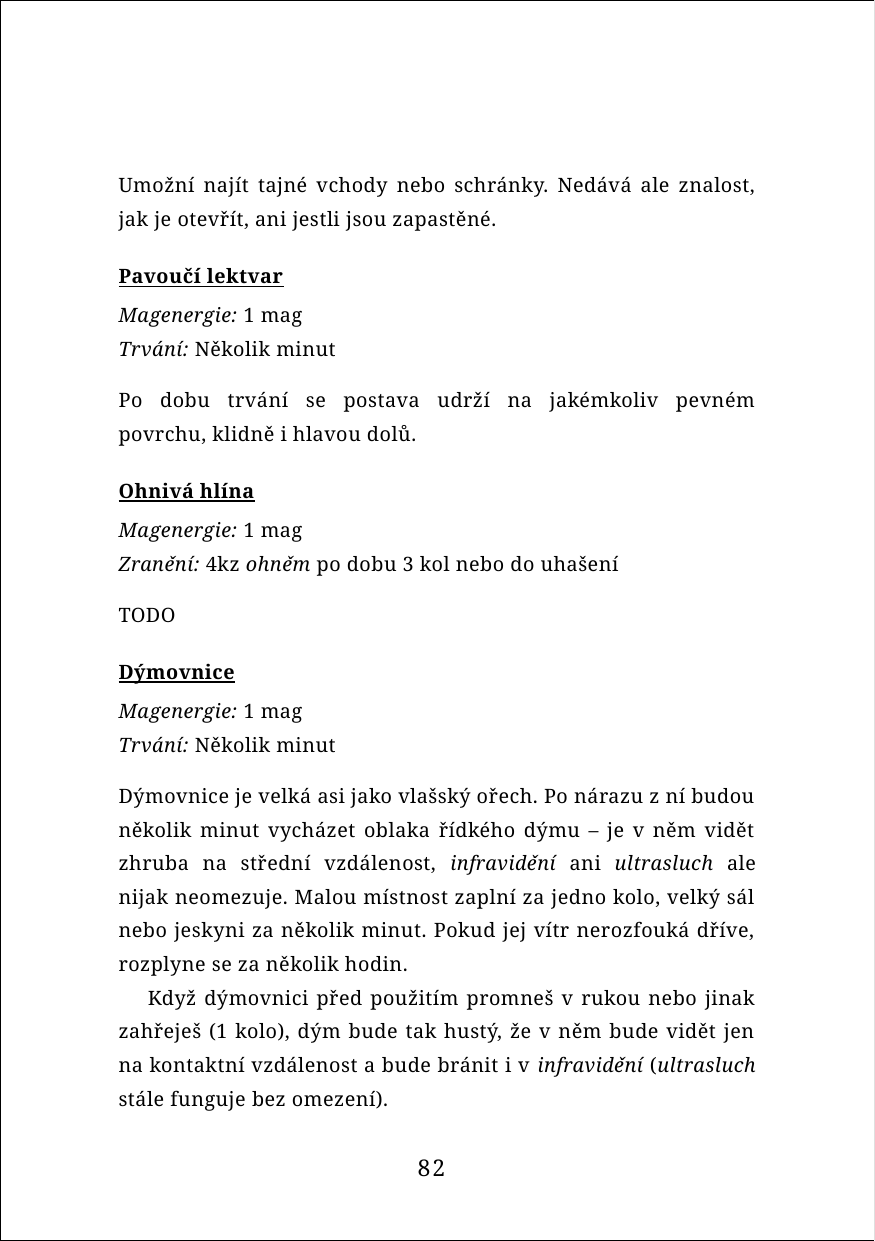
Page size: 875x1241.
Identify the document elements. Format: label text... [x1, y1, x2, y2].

text Umožní najít tajné vchody nebo schránky. Nedává ale znalost, jak je otevřít, ani jestli jsou zapastěné. [118, 172, 756, 232]
text Po dobu trvání se postava udrží na jakémkoliv pevném povrchu, klidně i hlavou dolů. [118, 386, 756, 447]
subtitle Ohnivá hlína [118, 477, 756, 504]
text Magenergie: 1 mag Trvání: Několik minut [118, 697, 756, 758]
text Magenergie: 1 mag Zranění: 4kz ohněm po dobu 3 kol nebo do uhašení [118, 516, 756, 577]
subtitle Pavoučí lektvar [118, 263, 756, 290]
text Magenergie: 1 mag Trvání: Několik minut [118, 301, 756, 362]
subtitle Dýmovnice [118, 658, 756, 685]
text TODO [118, 601, 756, 628]
text Dýmovnice je velká asi jako vlašský ořech. Po nárazu z ní budou několik minut vycházet oblaka řídkého dýmu – je v něm vidět zhruba na střední vzdálenost, infravidění ani ultrasluch ale nijak neomezuje. Malou místnost zaplní za jedno kolo, velký sál nebo jeskyni za několik minut. Pokud jej vítr nerozfouká dříve, rozplyne se za několik hodin. Když dýmovnici před použitím promneš v rukou nebo jinak zahřeješ (1 kolo), dým bude tak hustý, že v něm bude vidět jen na kontaktní vzdálenost a bude bránit i v infravidění (ultrasluch stále funguje bez omezení). [118, 782, 756, 1112]
